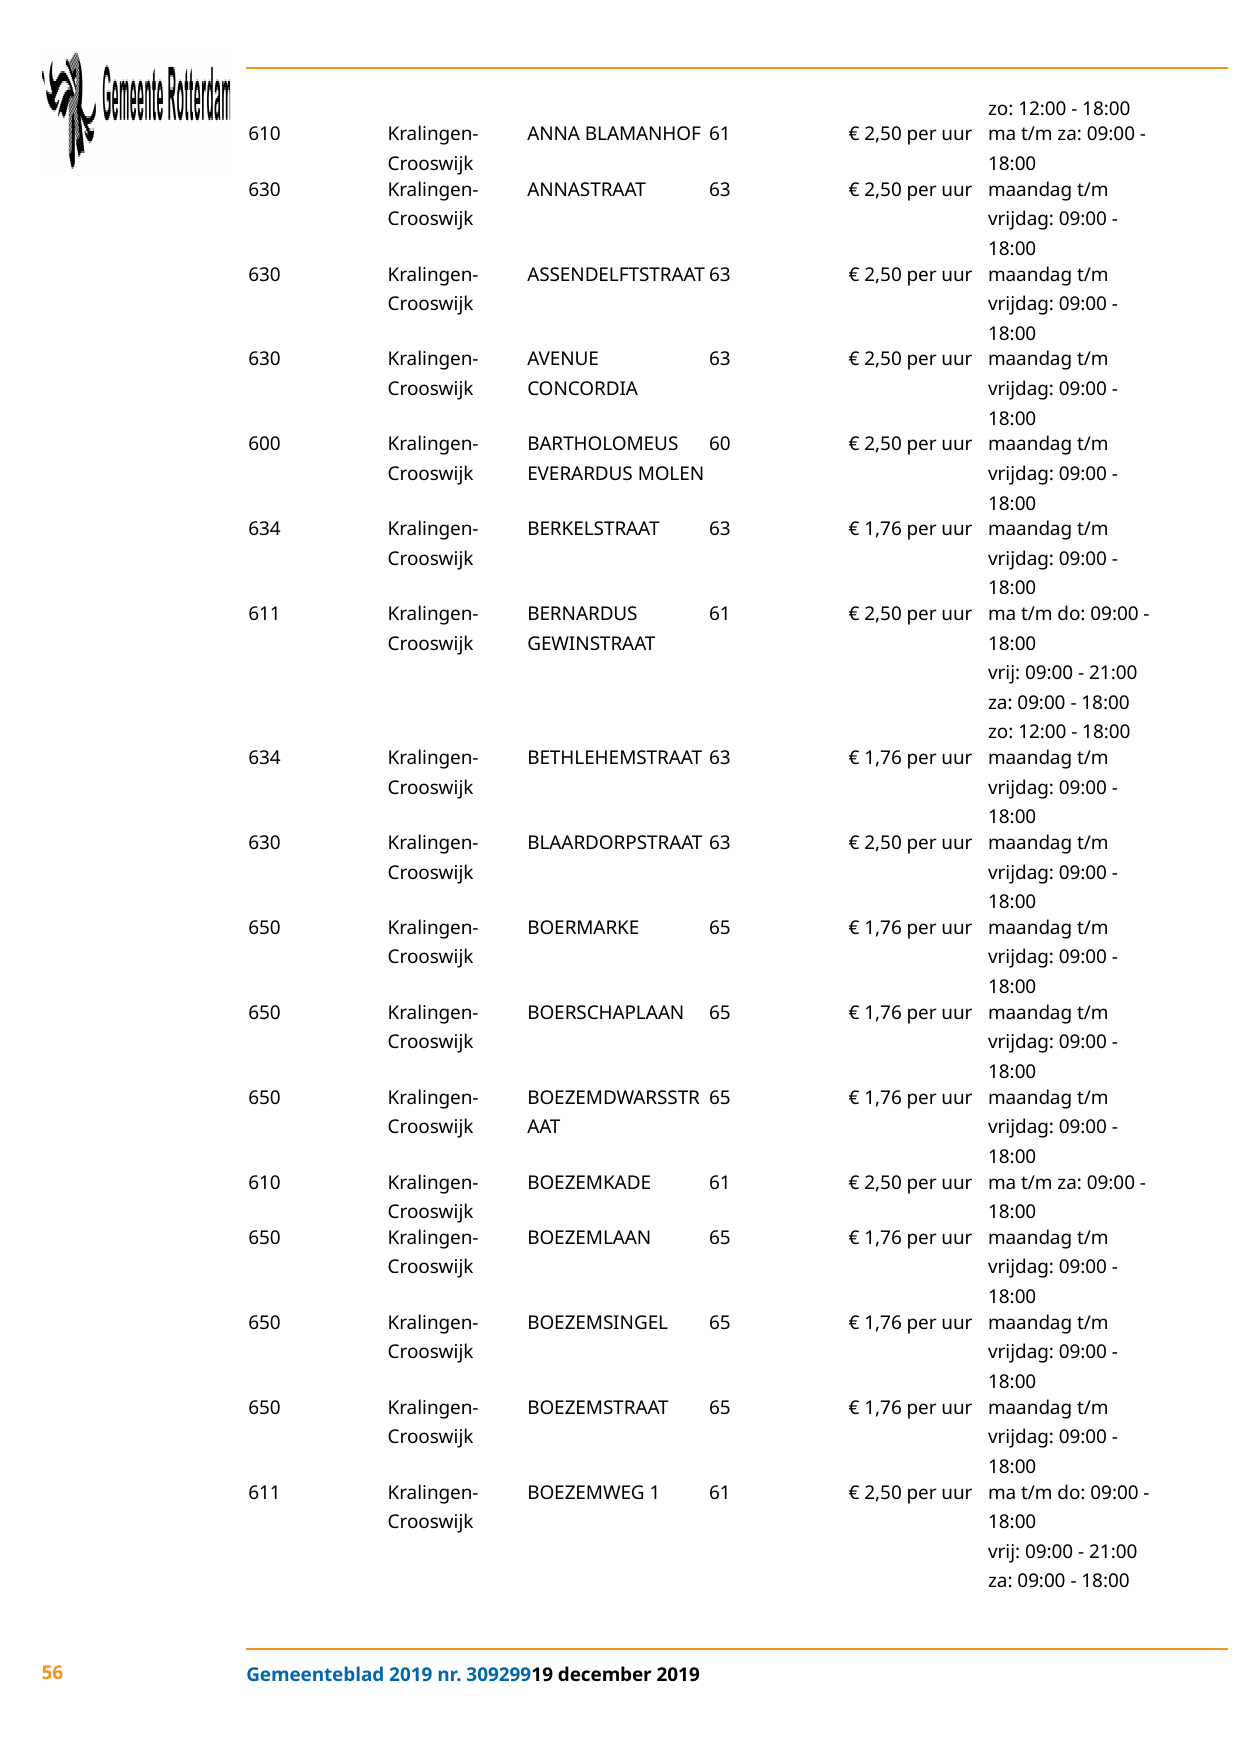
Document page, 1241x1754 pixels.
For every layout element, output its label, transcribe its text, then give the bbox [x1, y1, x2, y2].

table_cell BOERMARKE [527, 914, 709, 999]
table_cell ASSENDELFTSTRAAT [527, 261, 709, 346]
table_cell BERNARDUS GEWINSTRAAT [527, 600, 709, 744]
table_cell BLAARDORPSTRAAT [527, 829, 709, 914]
table_cell 61 [709, 121, 848, 176]
table_cell Kralingen-Crooswijk [388, 600, 527, 744]
table_cell Kralingen-Crooswijk [388, 431, 527, 515]
table_cell 611 [248, 1479, 387, 1593]
table_cell maandag t/m vrijdag: 09:00 - 18:00 [988, 999, 1152, 1084]
table_cell 63 [709, 261, 848, 346]
table_cell Kralingen-Crooswijk [388, 121, 527, 176]
table_cell 65 [709, 1084, 848, 1169]
table_cell BERKELSTRAAT [527, 515, 709, 600]
table_cell € 1,76 per uur [848, 744, 988, 829]
table_cell € 2,50 per uur [848, 829, 988, 914]
table_cell 630 [248, 829, 387, 914]
table_cell [709, 95, 848, 121]
table_cell maandag t/m vrijdag: 09:00 - 18:00 [988, 1394, 1152, 1479]
table_cell 63 [709, 744, 848, 829]
table_cell Kralingen-Crooswijk [388, 515, 527, 600]
table_cell Kralingen-Crooswijk [388, 999, 527, 1084]
table_cell € 2,50 per uur [848, 121, 988, 176]
table_cell BOEZEMSINGEL [527, 1309, 709, 1394]
table_cell maandag t/m vrijdag: 09:00 - 18:00 [988, 1224, 1152, 1309]
table_cell 65 [709, 1394, 848, 1479]
table_cell 630 [248, 346, 387, 431]
table_cell 650 [248, 1224, 387, 1309]
table_cell 63 [709, 346, 848, 431]
table_cell € 2,50 per uur [848, 1479, 988, 1593]
table_cell 630 [248, 261, 387, 346]
table_cell Kralingen-Crooswijk [388, 1169, 527, 1224]
table_cell 650 [248, 914, 387, 999]
table_cell [388, 95, 527, 121]
table_cell 650 [248, 1084, 387, 1169]
picture [41, 47, 231, 172]
table_cell 65 [709, 999, 848, 1084]
table_cell 65 [709, 914, 848, 999]
table_cell € 1,76 per uur [848, 1084, 988, 1169]
table_cell ANNA BLAMANHOF [527, 121, 709, 176]
table_cell ma t/m za: 09:00 - 18:00 [988, 1169, 1152, 1224]
table_cell maandag t/m vrijdag: 09:00 - 18:00 [988, 431, 1152, 515]
table_cell 60 [709, 431, 848, 515]
table_cell Kralingen-Crooswijk [388, 1394, 527, 1479]
table_cell maandag t/m vrijdag: 09:00 - 18:00 [988, 744, 1152, 829]
table_cell 611 [248, 600, 387, 744]
table_cell 61 [709, 600, 848, 744]
table_cell € 2,50 per uur [848, 1169, 988, 1224]
table_cell € 2,50 per uur [848, 176, 988, 261]
table_cell zo: 12:00 - 18:00 [988, 95, 1152, 121]
table_cell BOERSCHAPLAAN [527, 999, 709, 1084]
table_cell BOEZEMDWARSSTRAAT [527, 1084, 709, 1169]
table_cell € 1,76 per uur [848, 1224, 988, 1309]
table_cell [527, 95, 709, 121]
table_cell 65 [709, 1224, 848, 1309]
table_cell € 1,76 per uur [848, 999, 988, 1084]
table_cell 61 [709, 1479, 848, 1593]
table_cell maandag t/m vrijdag: 09:00 - 18:00 [988, 1084, 1152, 1169]
table_cell maandag t/m vrijdag: 09:00 - 18:00 [988, 346, 1152, 431]
table_cell 650 [248, 999, 387, 1084]
table_cell 610 [248, 121, 387, 176]
table_cell maandag t/m vrijdag: 09:00 - 18:00 [988, 176, 1152, 261]
table_cell Kralingen-Crooswijk [388, 176, 527, 261]
table_cell ma t/m do: 09:00 - 18:00 vrij: 09:00 - 21:00 za: 09:00 - 18:00 zo: 12:00 - 18:00 [988, 600, 1152, 744]
table_cell 650 [248, 1309, 387, 1394]
table_cell 650 [248, 1394, 387, 1479]
table_cell € 1,76 per uur [848, 1309, 988, 1394]
table_cell Kralingen-Crooswijk [388, 1224, 527, 1309]
table_cell BOEZEMLAAN [527, 1224, 709, 1309]
table_cell 610 [248, 1169, 387, 1224]
table_cell 634 [248, 515, 387, 600]
table_cell ma t/m do: 09:00 - 18:00 vrij: 09:00 - 21:00 za: 09:00 - 18:00 [988, 1479, 1152, 1593]
table_cell 600 [248, 431, 387, 515]
table_cell ma t/m za: 09:00 - 18:00 [988, 121, 1152, 176]
table_cell Kralingen-Crooswijk [388, 1084, 527, 1169]
table_cell BOEZEMKADE [527, 1169, 709, 1224]
table_cell ANNASTRAAT [527, 176, 709, 261]
table_cell Kralingen-Crooswijk [388, 829, 527, 914]
table_cell BOEZEMSTRAAT [527, 1394, 709, 1479]
table_cell BETHLEHEMSTRAAT [527, 744, 709, 829]
table_cell maandag t/m vrijdag: 09:00 - 18:00 [988, 261, 1152, 346]
table_cell € 2,50 per uur [848, 431, 988, 515]
table_cell Kralingen-Crooswijk [388, 1309, 527, 1394]
table_cell € 2,50 per uur [848, 346, 988, 431]
table_cell 63 [709, 176, 848, 261]
table_cell Kralingen-Crooswijk [388, 914, 527, 999]
table_cell AVENUE CONCORDIA [527, 346, 709, 431]
table_cell 65 [709, 1309, 848, 1394]
table_cell Kralingen-Crooswijk [388, 261, 527, 346]
table_cell maandag t/m vrijdag: 09:00 - 18:00 [988, 515, 1152, 600]
table_cell [248, 95, 387, 121]
table_cell 61 [709, 1169, 848, 1224]
table_cell € 2,50 per uur [848, 600, 988, 744]
table_cell Kralingen-Crooswijk [388, 346, 527, 431]
table_cell 634 [248, 744, 387, 829]
table_cell Kralingen-Crooswijk [388, 1479, 527, 1593]
table_cell [848, 95, 988, 121]
table_cell BARTHOLOMEUS EVERARDUS MOLEN [527, 431, 709, 515]
table_cell Kralingen-Crooswijk [388, 744, 527, 829]
table_cell maandag t/m vrijdag: 09:00 - 18:00 [988, 829, 1152, 914]
table_cell BOEZEMWEG 1 [527, 1479, 709, 1593]
table_cell € 2,50 per uur [848, 261, 988, 346]
table_cell 63 [709, 829, 848, 914]
table_cell maandag t/m vrijdag: 09:00 - 18:00 [988, 914, 1152, 999]
table_cell 63 [709, 515, 848, 600]
table_cell € 1,76 per uur [848, 914, 988, 999]
table_cell € 1,76 per uur [848, 1394, 988, 1479]
table_cell maandag t/m vrijdag: 09:00 - 18:00 [988, 1309, 1152, 1394]
table_cell 630 [248, 176, 387, 261]
table_cell € 1,76 per uur [848, 515, 988, 600]
